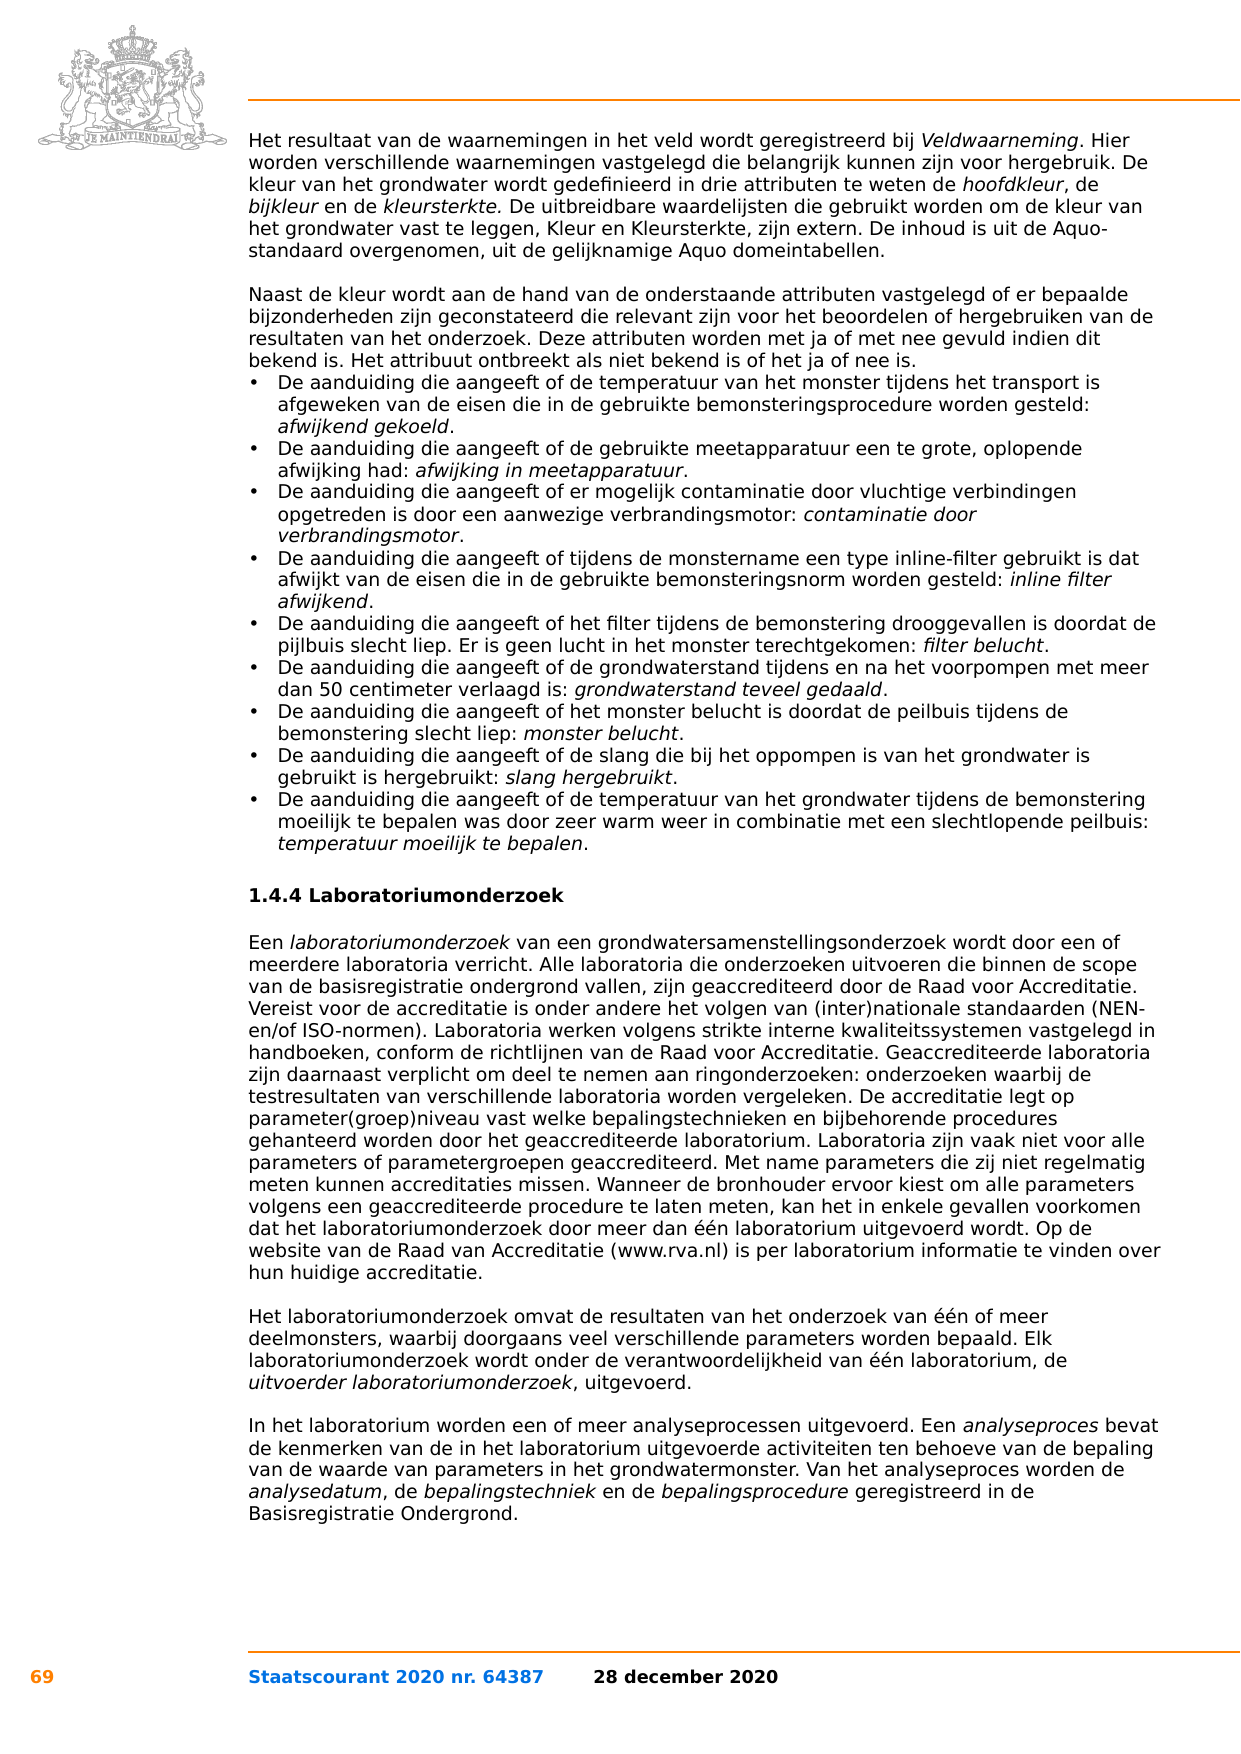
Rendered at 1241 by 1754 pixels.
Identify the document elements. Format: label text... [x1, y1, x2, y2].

text • De aanduiding die aangeeft of het filter tijdens de bemonstering drooggevallen is doordat de pijlbuis slecht liep. Er is geen lucht in het monster terechtgekomen: filter belucht. [248, 613, 1163, 657]
text • De aanduiding die aangeeft of de temperatuur van het monster tijdens het transport is afgeweken van de eisen die in de gebruikte bemonsteringsprocedure worden gesteld: afwijkend gekoeld. [248, 372, 1163, 437]
text • De aanduiding die aangeeft of er mogelijk contaminatie door vluchtige verbindingen opgetreden is door een aanwezige verbrandingsmotor: contaminatie door verbrandingsmotor. [248, 481, 1163, 547]
text Een laboratoriumonderzoek van een grondwatersamenstellingsonderzoek wordt door een of meerdere laboratoria verricht. Alle laboratoria die onderzoeken uitvoeren die binnen de scope van de basisregistratie ondergrond vallen, zijn geaccrediteerd door de Raad voor Accreditatie. Vereist voor de accreditatie is onder andere het volgen van (inter)nationale standaarden (NEN- en/of ISO-normen). Laboratoria werken volgens strikte interne kwaliteitssystemen vastgelegd in handboeken, conform de richtlijnen van de Raad voor Accreditatie. Geaccrediteerde laboratoria zijn daarnaast verplicht om deel te nemen aan ringonderzoeken: onderzoeken waarbij de testresultaten van verschillende laboratoria worden vergeleken. De accreditatie legt op parameter(groep)niveau vast welke bepalingstechnieken en bijbehorende procedures gehanteerd worden door het geaccrediteerde laboratorium. Laboratoria zijn vaak niet voor alle parameters of parametergroepen geaccrediteerd. Met name parameters die zij niet regelmatig meten kunnen accreditaties missen. Wanneer de bronhouder ervoor kiest om alle parameters volgens een geaccrediteerde procedure te laten meten, kan het in enkele gevallen voorkomen dat het laboratoriumonderzoek door meer dan één laboratorium uitgevoerd wordt. Op de website van de Raad van Accreditatie (www.rva.nl) is per laboratorium informatie te vinden over hun huidige accreditatie. [248, 932, 1163, 1284]
text • De aanduiding die aangeeft of de grondwaterstand tijdens en na het voorpompen met meer dan 50 centimeter verlaagd is: grondwaterstand teveel gedaald. [248, 657, 1163, 701]
text • De aanduiding die aangeeft of de temperatuur van het grondwater tijdens de bemonstering moeilijk te bepalen was door zeer warm weer in combinatie met een slechtlopende peilbuis: temperatuur moeilijk te bepalen. [248, 789, 1163, 855]
subtitle 1.4.4 Laboratoriumonderzoek [248, 885, 1163, 907]
text Het laboratoriumonderzoek omvat de resultaten van het onderzoek van één of meer deelmonsters, waarbij doorgaans veel verschillende parameters worden bepaald. Elk laboratoriumonderzoek wordt onder de verantwoordelijkheid van één laboratorium, de uitvoerder laboratoriumonderzoek, uitgevoerd. [248, 1306, 1163, 1393]
text • De aanduiding die aangeeft of tijdens de monstername een type inline-filter gebruikt is dat afwijkt van de eisen die in de gebruikte bemonsteringsnorm worden gesteld: inline filter afwijkend. [248, 547, 1163, 613]
text • De aanduiding die aangeeft of het monster belucht is doordat de peilbuis tijdens de bemonstering slecht liep: monster belucht. [248, 701, 1163, 745]
text • De aanduiding die aangeeft of de gebruikte meetapparatuur een te grote, oplopende afwijking had: afwijking in meetapparatuur. [248, 437, 1163, 481]
picture [38, 25, 227, 150]
text Het resultaat van de waarnemingen in het veld wordt geregistreerd bij Veldwaarneming. Hier worden verschillende waarnemingen vastgelegd die belangrijk kunnen zijn voor hergebruik. De kleur van het grondwater wordt gedefinieerd in drie attributen te weten de hoofdkleur, de bijkleur en de kleursterkte. De uitbreidbare waardelijsten die gebruikt worden om de kleur van het grondwater vast te leggen, Kleur en Kleursterkte, zijn extern. De inhoud is uit de Aquo-standaard overgenomen, uit de gelijknamige Aquo domeintabellen. [248, 130, 1163, 262]
text • De aanduiding die aangeeft of de slang die bij het oppompen is van het grondwater is gebruikt is hergebruikt: slang hergebruikt. [248, 745, 1163, 789]
text In het laboratorium worden een of meer analyseprocessen uitgevoerd. Een analyseproces bevat de kenmerken van de in het laboratorium uitgevoerde activiteiten ten behoeve van de bepaling van de waarde van parameters in het grondwatermonster. Van het analyseproces worden de analysedatum, de bepalingstechniek en de bepalingsprocedure geregistreerd in de Basisregistratie Ondergrond. [248, 1415, 1163, 1525]
text Naast de kleur wordt aan de hand van de onderstaande attributen vastgelegd of er bepaalde bijzonderheden zijn geconstateerd die relevant zijn voor het beoordelen of hergebruiken van de resultaten van het onderzoek. Deze attributen worden met ja of met nee gevuld indien dit bekend is. Het attribuut ontbreekt als niet bekend is of het ja of nee is. [248, 284, 1163, 372]
